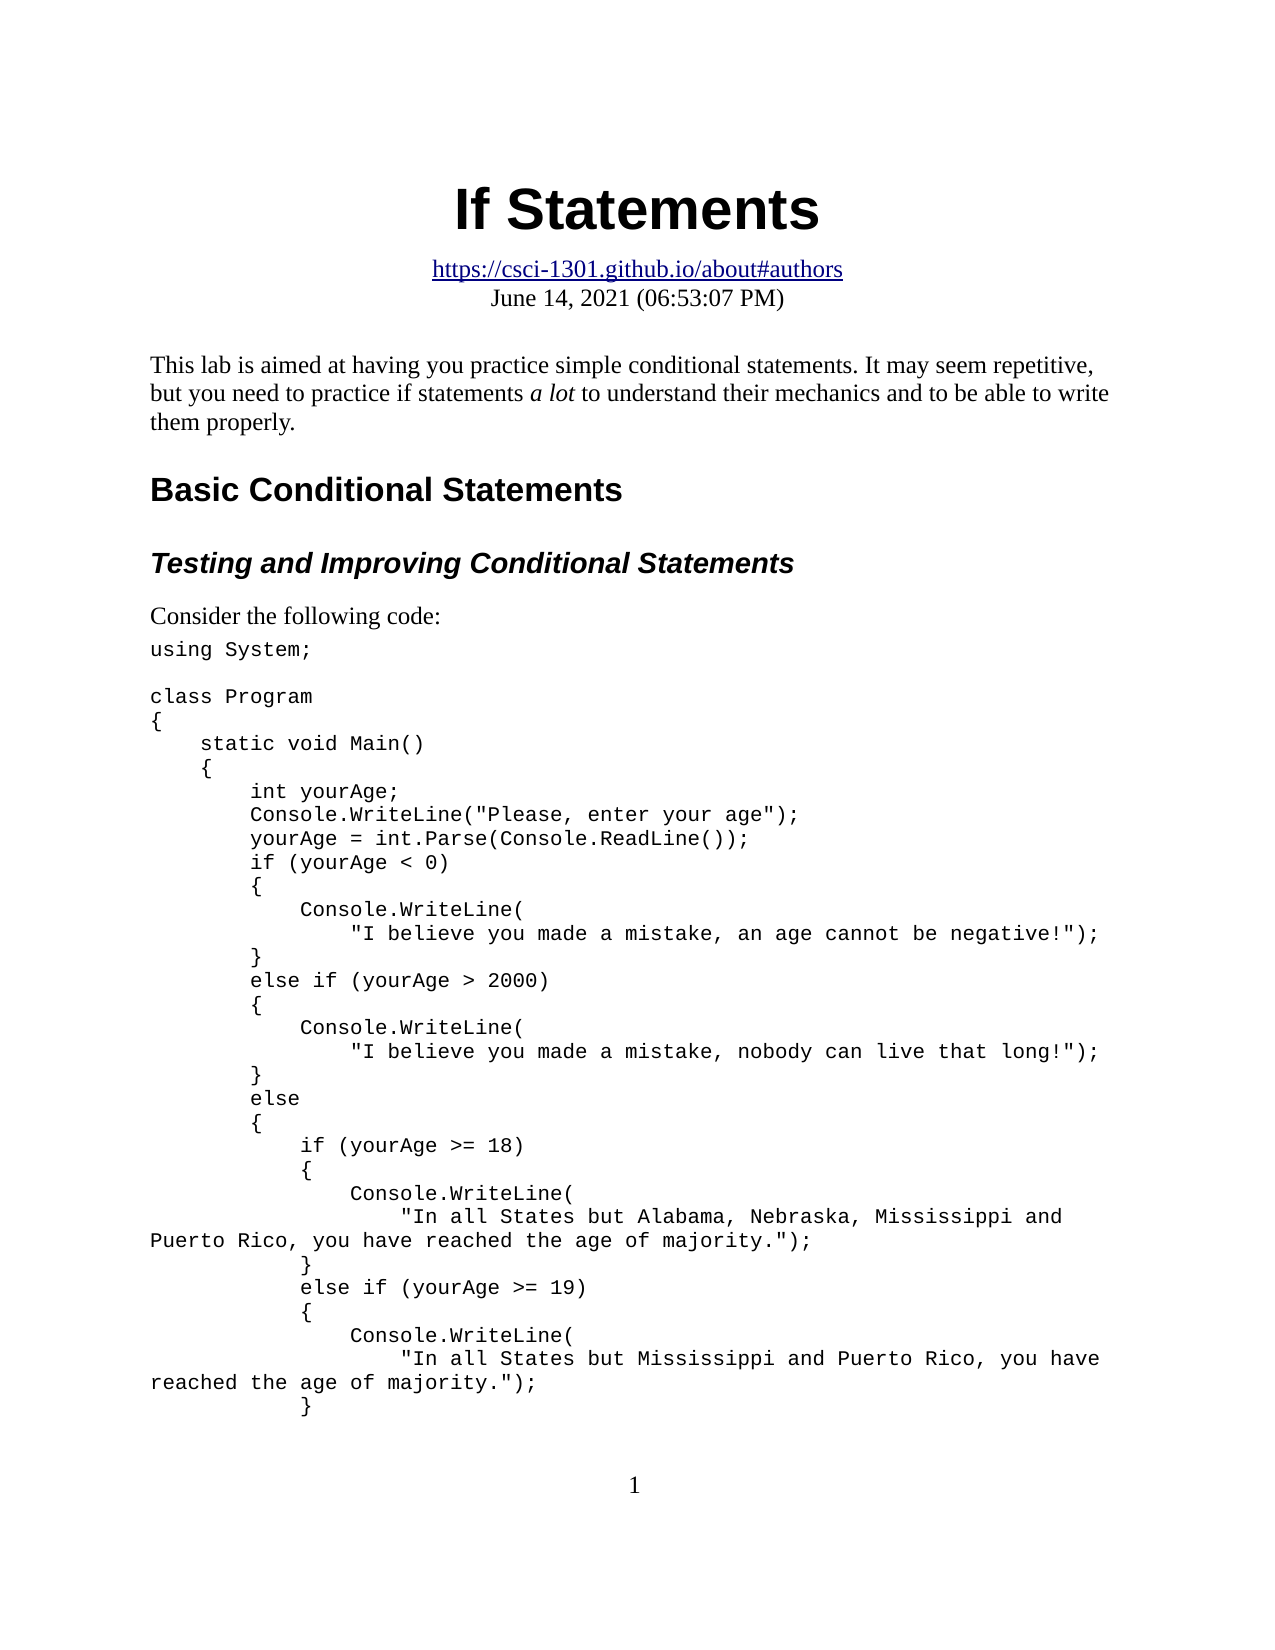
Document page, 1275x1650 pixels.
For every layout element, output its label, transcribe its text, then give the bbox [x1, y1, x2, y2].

text Console.WriteLine("Please, enter your age"); [150, 804, 1125, 828]
text using System; [150, 639, 1125, 662]
text Console.WriteLine( [150, 899, 1125, 923]
text } [150, 1396, 1125, 1419]
text https://csci-1301.github.io/about#authors [150, 254, 1125, 283]
text class Program [150, 686, 1125, 710]
text } [150, 946, 1125, 970]
text } [150, 1254, 1125, 1277]
text } [150, 1064, 1125, 1088]
text "I believe you made a mistake, an age cannot be negative!"); [150, 923, 1125, 946]
text if (yourAge < 0) [150, 852, 1125, 875]
text if (yourAge >= 18) [150, 1135, 1125, 1159]
text { [150, 757, 1125, 781]
text Console.WriteLine( [150, 1017, 1125, 1041]
text else if (yourAge > 2000) [150, 970, 1125, 993]
text { [150, 1301, 1125, 1324]
text { [150, 875, 1125, 899]
text { [150, 710, 1125, 733]
text else [150, 1088, 1125, 1112]
text "In all States but Alabama, Nebraska, Mississippi and Puerto Rico, you have reached the age of majority."); [150, 1206, 1125, 1254]
text { [150, 993, 1125, 1017]
subtitle Basic Conditional Statements [150, 470, 1125, 509]
text yourAge = int.Parse(Console.ReadLine()); [150, 828, 1125, 852]
text This lab is aimed at having you practice simple conditional statements. It may seem repetitive, but you need to practice if statements a lot to understand their mechanics and to be able to write them properly. [150, 350, 1125, 436]
subtitle Testing and Improving Conditional Statements [150, 546, 1125, 580]
text int yourAge; [150, 781, 1125, 804]
text { [150, 1159, 1125, 1183]
text Consider the following code: [150, 601, 1125, 630]
text June 14, 2021 (06:53:07 PM) [150, 283, 1125, 312]
text "In all States but Mississippi and Puerto Rico, you have reached the age of majority."); [150, 1348, 1125, 1396]
text { [150, 1112, 1125, 1135]
text Console.WriteLine( [150, 1324, 1125, 1348]
text Console.WriteLine( [150, 1183, 1125, 1206]
text else if (yourAge >= 19) [150, 1277, 1125, 1301]
text "I believe you made a mistake, nobody can live that long!"); [150, 1041, 1125, 1064]
title If Statements [150, 175, 1125, 242]
text static void Main() [150, 733, 1125, 757]
